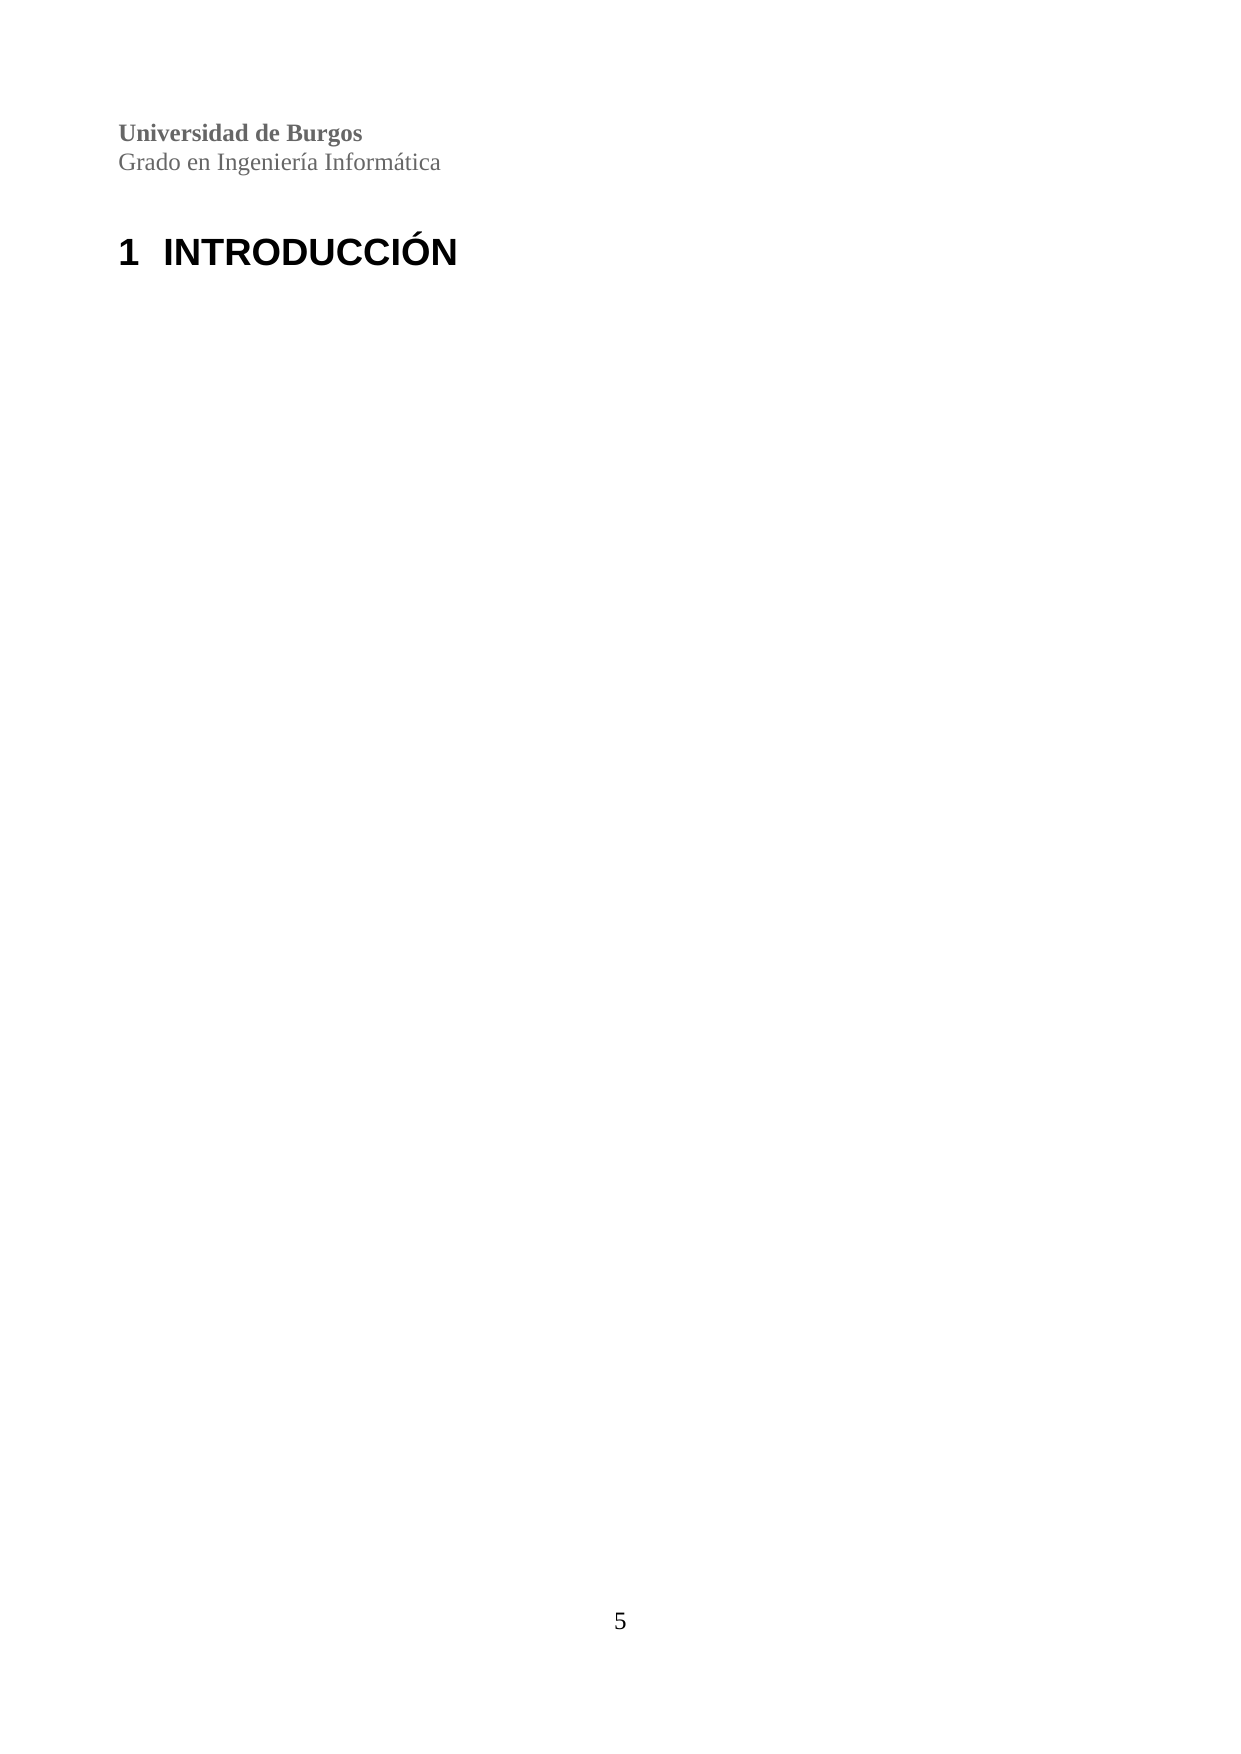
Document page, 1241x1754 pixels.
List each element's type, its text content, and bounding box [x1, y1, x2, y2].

subtitle INTRODUCCIÓN [118, 230, 1122, 274]
